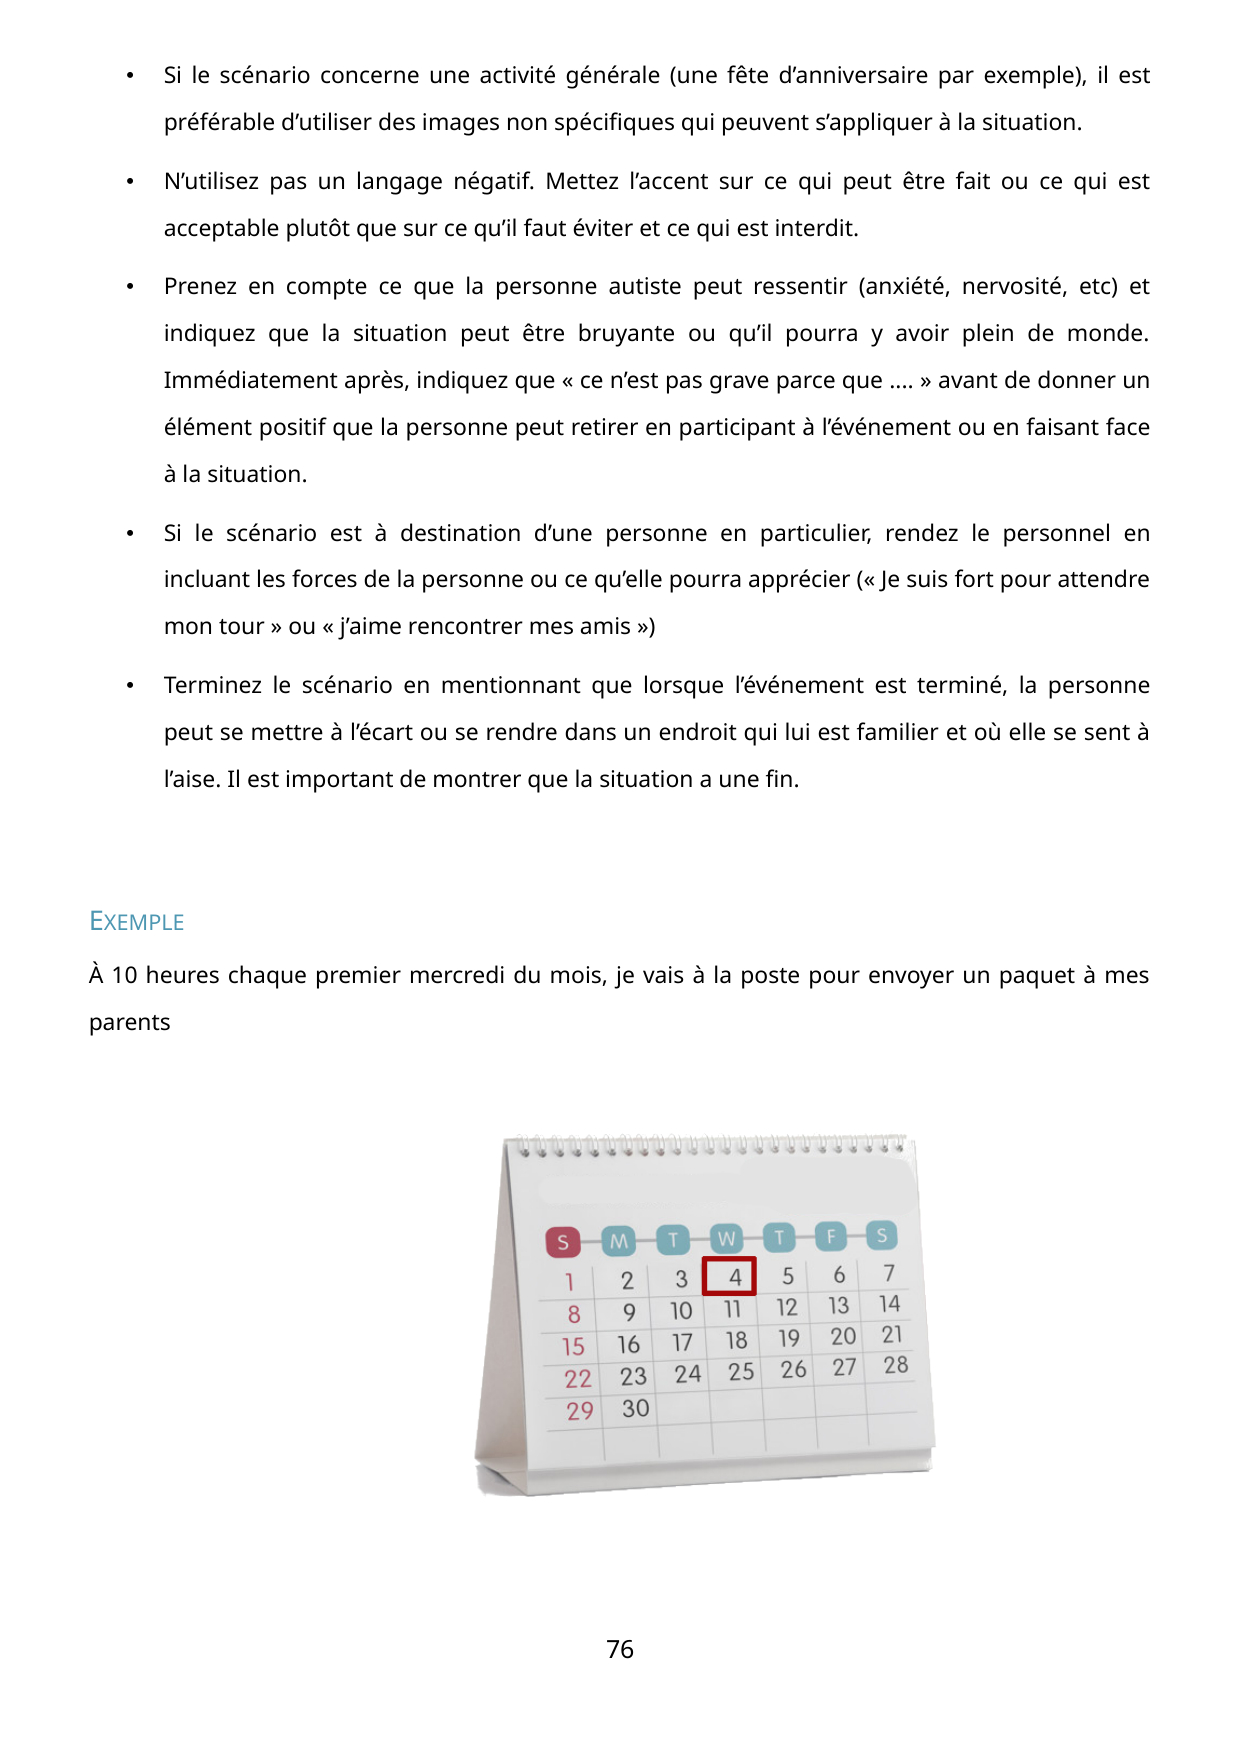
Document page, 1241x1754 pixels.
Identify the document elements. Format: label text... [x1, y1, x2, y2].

list Si le scénario concerne une activité générale (une fête d’anniversaire par exemple), il est préférable d’utiliser des images non spécifiques qui peuvent s’appliquer à la situation. [126, 59, 1152, 137]
text À 10 heures chaque premier mercredi du mois, je vais à la poste pour envoyer un paquet à mes parents [88, 958, 1152, 1037]
subtitle Exemple [88, 901, 1152, 938]
list N’utilisez pas un langage négatif. Mettez l’accent sur ce qui peut être fait ou ce qui est acceptable plutôt que sur ce qu’il faut éviter et ce qui est interdit. [126, 165, 1152, 243]
picture [374, 1053, 1049, 1591]
list Prenez en compte ce que la personne autiste peut ressentir (anxiété, nervosité, etc) et indiquez que la situation peut être bruyante ou qu’il pourra y avoir plein de monde. Immédiatement après, indiquez que « ce n’est pas grave parce que .... » avant de donner un élément positif que la personne peut retirer en participant à l’événement ou en faisant face à la situation. [126, 270, 1152, 489]
list Si le scénario est à destination d’une personne en particulier, rendez le personnel en incluant les forces de la personne ou ce qu’elle pourra apprécier (« Je suis fort pour attendre mon tour » ou « j’aime rencontrer mes amis ») [126, 517, 1152, 642]
list Terminez le scénario en mentionnant que lorsque l’événement est terminé, la personne peut se mettre à l’écart ou se rendre dans un endroit qui lui est familier et où elle se sent à l’aise. Il est important de montrer que la situation a une fin. [126, 669, 1152, 794]
